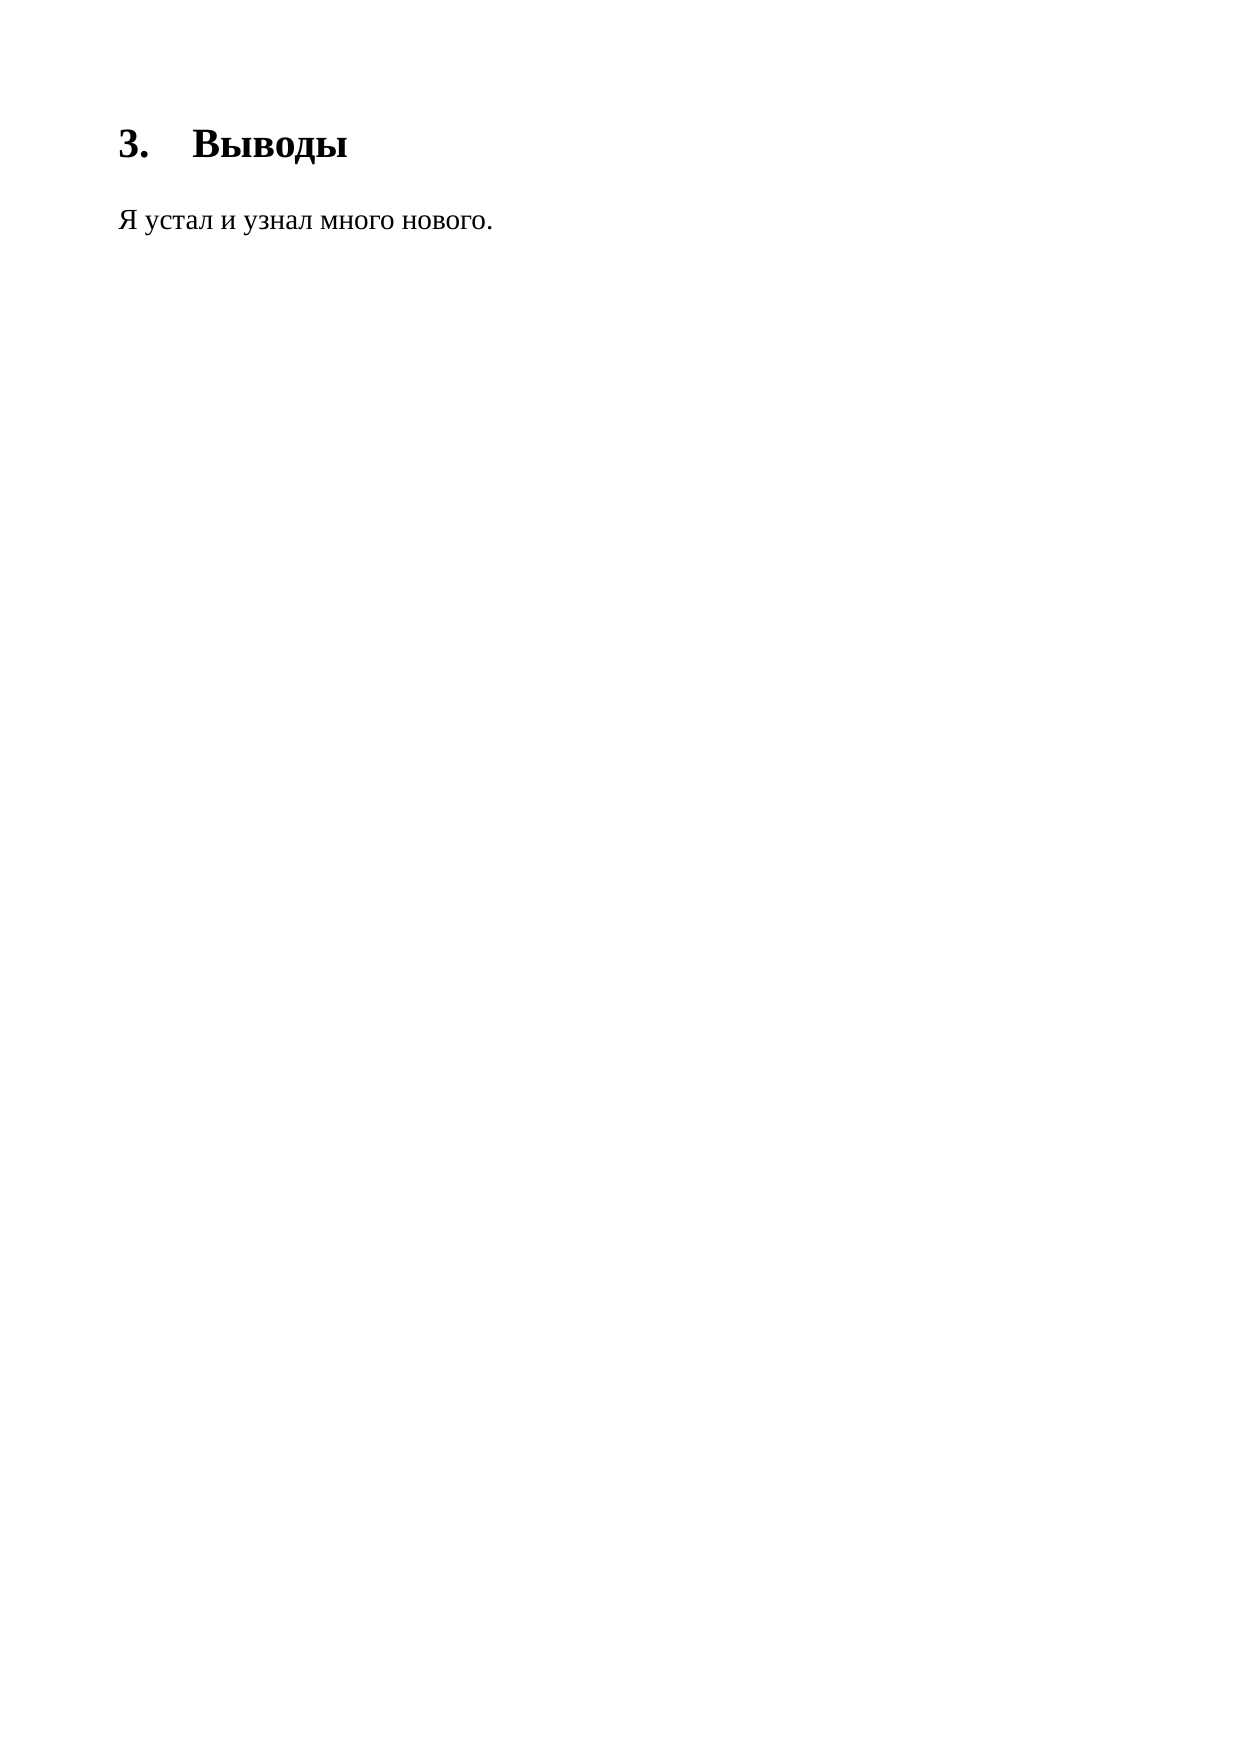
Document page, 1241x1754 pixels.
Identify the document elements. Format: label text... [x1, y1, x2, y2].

text Я устал и узнал много нового. [118, 202, 1122, 236]
subtitle Выводы [118, 118, 1122, 166]
